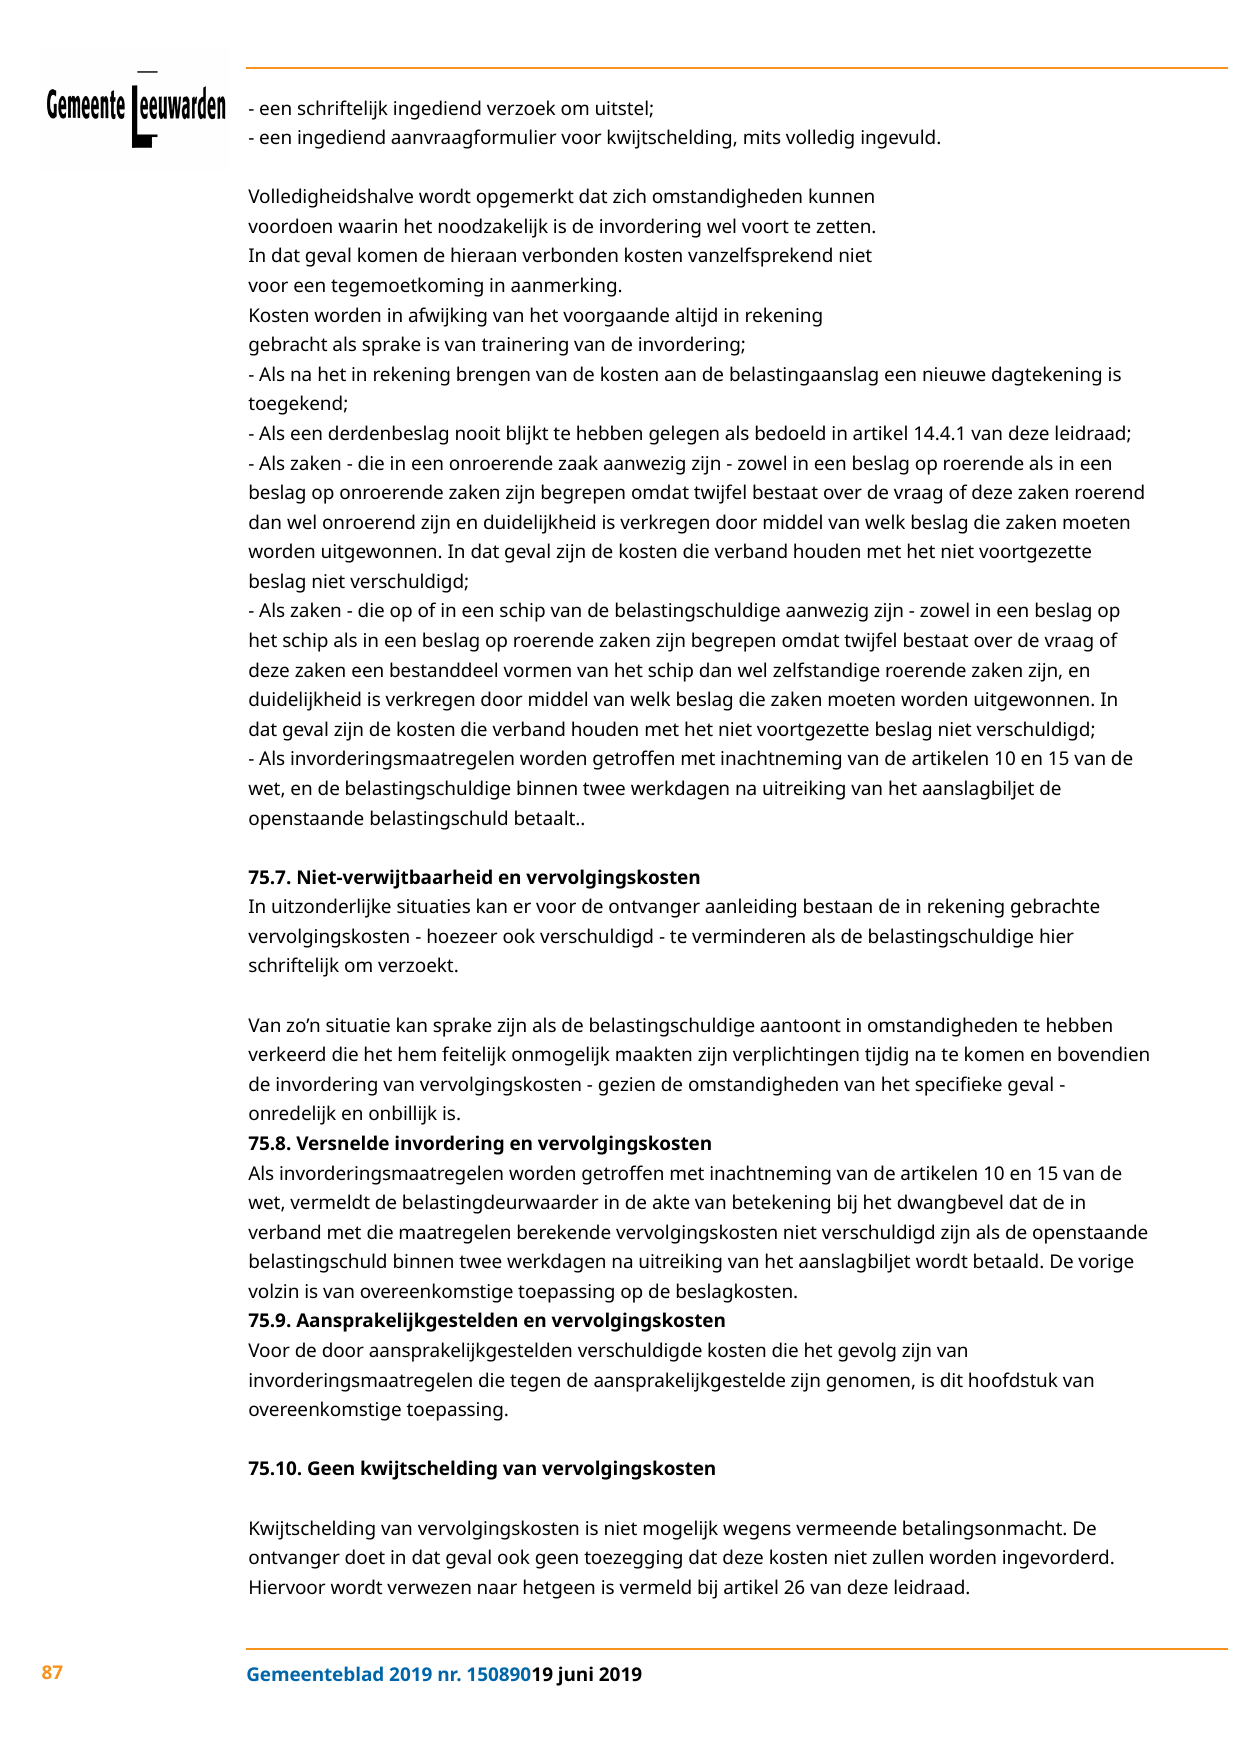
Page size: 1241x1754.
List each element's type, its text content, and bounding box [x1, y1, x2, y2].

text Kosten worden in afwijking van het voorgaande altijd in rekening [248, 302, 1152, 328]
text 75.9. Aansprakelijkgestelden en vervolgingskosten [248, 1308, 1152, 1333]
text Als invorderingsmaatregelen worden getroffen met inachtneming van de artikelen 10 en 15 van de wet, vermeldt de belastingdeurwaarder in de akte van betekening bij het dwangbevel dat de in verband met die maatregelen berekende vervolgingskosten niet verschuldigd zijn als de openstaande belastingschuld binnen twee werkdagen na uitreiking van het aanslagbiljet wordt betaald. De vorige volzin is van overeenkomstige toepassing op de beslagkosten. [248, 1160, 1152, 1304]
text Van zo’n situatie kan sprake zijn als de belastingschuldige aantoont in omstandigheden te hebben verkeerd die het hem feitelijk onmogelijk maakten zijn verplichtingen tijdig na te komen en bovendien de invordering van vervolgingskosten - gezien de omstandigheden van het specifieke geval - onredelijk en onbillijk is. [248, 1012, 1152, 1126]
text 75.10. Geen kwijtschelding van vervolgingskosten [248, 1456, 1152, 1481]
text 75.8. Versnelde invordering en vervolgingskosten [248, 1130, 1152, 1156]
text 75.7. Niet-verwijtbaarheid en vervolgingskosten [248, 864, 1152, 890]
text - Als invorderingsmaatregelen worden getroffen met inachtneming van de artikelen 10 en 15 van de wet, en de belastingschuldige binnen twee werkdagen na uitreiking van het aanslagbiljet de openstaande belastingschuld betaalt.. [248, 746, 1152, 831]
text voor een tegemoetkoming in aanmerking. [248, 272, 1152, 298]
text Volledigheidshalve wordt opgemerkt dat zich omstandigheden kunnen [248, 183, 1152, 209]
text - een schriftelijk ingediend verzoek om uitstel; [248, 95, 1152, 121]
text Kwijtschelding van vervolgingskosten is niet mogelijk wegens vermeende betalingsonmacht. De ontvanger doet in dat geval ook geen toezegging dat deze kosten niet zullen worden ingevorderd. Hiervoor wordt verwezen naar hetgeen is vermeld bij artikel 26 van deze leidraad. [248, 1515, 1152, 1600]
text - Als na het in rekening brengen van de kosten aan de belastingaanslag een nieuwe dagtekening is toegekend; [248, 361, 1152, 416]
text - Als zaken - die in een onroerende zaak aanwezig zijn - zowel in een beslag op roerende als in een beslag op onroerende zaken zijn begrepen omdat twijfel bestaat over de vraag of deze zaken roerend dan wel onroerend zijn en duidelijkheid is verkregen door middel van welk beslag die zaken moeten worden uitgewonnen. In dat geval zijn de kosten die verband houden met het niet voortgezette beslag niet verschuldigd; [248, 450, 1152, 594]
text - een ingediend aanvraagformulier voor kwijtschelding, mits volledig ingevuld. [248, 124, 1152, 150]
text gebracht als sprake is van trainering van de invordering; [248, 331, 1152, 357]
picture [41, 47, 231, 172]
text voordoen waarin het noodzakelijk is de invordering wel voort te zetten. [248, 213, 1152, 239]
text - Als zaken - die op of in een schip van de belastingschuldige aanwezig zijn - zowel in een beslag op het schip als in een beslag op roerende zaken zijn begrepen omdat twijfel bestaat over de vraag of deze zaken een bestanddeel vormen van het schip dan wel zelfstandige roerende zaken zijn, en duidelijkheid is verkregen door middel van welk beslag die zaken moeten worden uitgewonnen. In dat geval zijn de kosten die verband houden met het niet voortgezette beslag niet verschuldigd; [248, 598, 1152, 742]
text In uitzonderlijke situaties kan er voor de ontvanger aanleiding bestaan de in rekening gebrachte vervolgingskosten - hoezeer ook verschuldigd - te verminderen als de belastingschuldige hier schriftelijk om verzoekt. [248, 893, 1152, 978]
text Voor de door aansprakelijkgestelden verschuldigde kosten die het gevolg zijn van invorderingsmaatregelen die tegen de aansprakelijkgestelde zijn genomen, is dit hoofdstuk van overeenkomstige toepassing. [248, 1337, 1152, 1422]
text In dat geval komen de hieraan verbonden kosten vanzelfsprekend niet [248, 243, 1152, 268]
text - Als een derdenbeslag nooit blijkt te hebben gelegen als bedoeld in artikel 14.4.1 van deze leidraad; [248, 420, 1152, 446]
